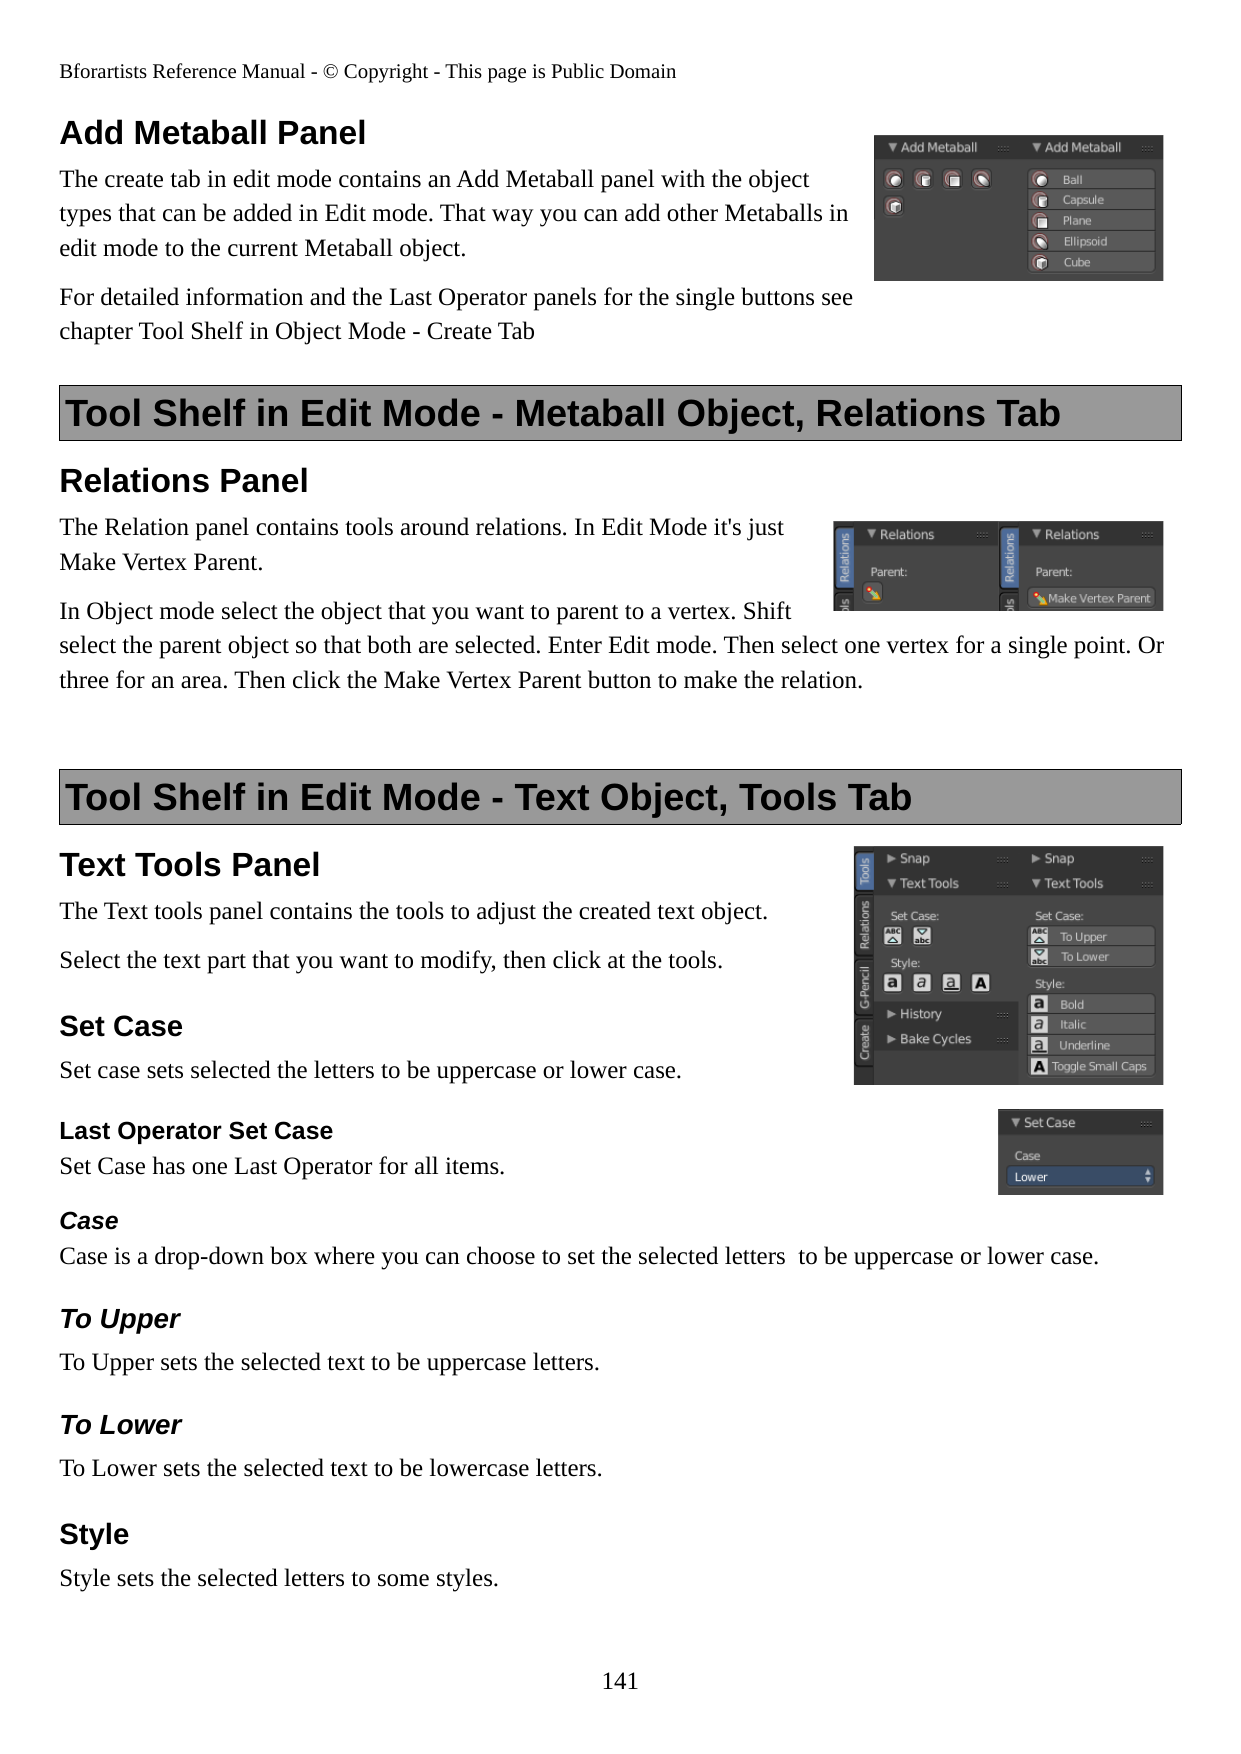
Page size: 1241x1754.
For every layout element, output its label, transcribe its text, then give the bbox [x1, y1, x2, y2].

table_header Tool Shelf in Edit Mode - Text Object, Tools Tab [60, 770, 1181, 824]
subtitle To Lower [59, 1409, 1181, 1441]
picture [833, 521, 1164, 611]
text The Text tools panel contains the tools to adjust the created text object. [59, 896, 853, 924]
subtitle Last Operator Set Case [59, 1116, 998, 1145]
subtitle To Upper [59, 1303, 1181, 1334]
subtitle [1164, 1116, 1181, 1145]
text The Relation panel contains tools around relations. In Edit Mode it's just Make Vertex Parent. [59, 512, 1181, 576]
text Style sets the selected letters to some styles. [59, 1563, 1181, 1592]
text Case is a drop-down box where you can choose to set the selected letters to be uppercase or lower case. [59, 1241, 1181, 1270]
text Select the text part that you want to modify, then click at the tools. [59, 945, 853, 973]
text Set case sets selected the letters to be uppercase or lower case. [59, 1055, 853, 1083]
text To Lower sets the selected text to be lowercase letters. [59, 1453, 1181, 1482]
subtitle Relations Panel [59, 461, 1181, 500]
picture [853, 846, 1164, 1085]
text In Object mode select the object that you want to parent to a vertex. Shift select the parent object so that both are selected. Enter Edit mode. Then select one vertex for a single point. Or three for an area. Then click the Make Vertex Parent button to make the relation. [59, 596, 1181, 694]
text Set Case has one Last Operator for all items. [59, 1151, 998, 1180]
text The create tab in edit mode contains an Add Metaball panel with the object types that can be added in Edit mode. That way you can add other Metaballs in edit mode to the current Metaball object. [59, 164, 874, 261]
subtitle Case [59, 1206, 1181, 1235]
text For detailed information and the Last Operator panels for the single buttons see chapter Tool Shelf in Object Mode - Create Tab [59, 282, 1181, 345]
subtitle Text Tools Panel [59, 844, 1181, 883]
text To Upper sets the selected text to be uppercase letters. [59, 1347, 1181, 1376]
picture [874, 135, 1164, 281]
subtitle Style [59, 1517, 1181, 1550]
subtitle Set Case [59, 1008, 853, 1042]
subtitle [1164, 1008, 1181, 1042]
subtitle Add Metaball Panel [59, 113, 1181, 151]
picture [998, 1109, 1164, 1195]
table_header Tool Shelf in Edit Mode - Metaball Object, Relations Tab [60, 386, 1181, 440]
